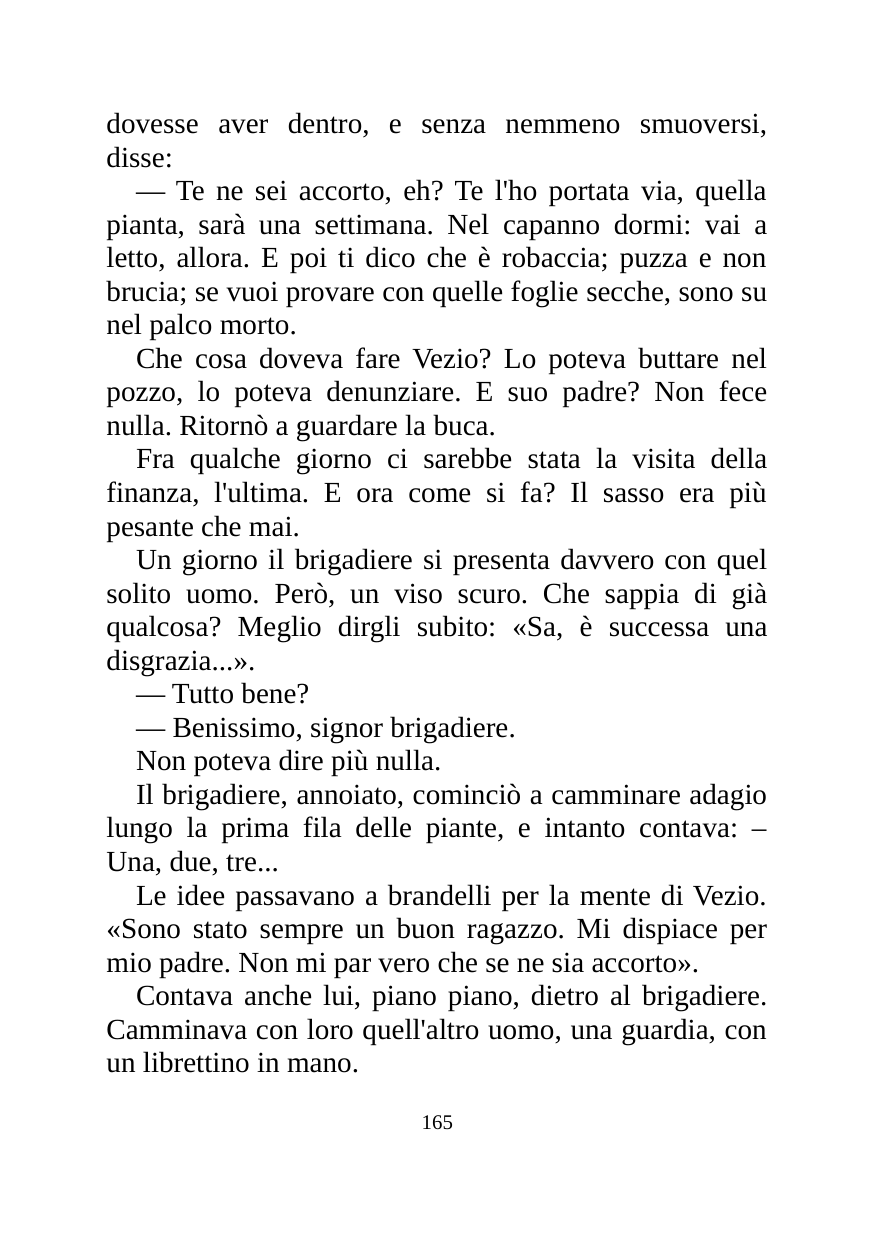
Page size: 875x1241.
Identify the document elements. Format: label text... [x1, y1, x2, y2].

text Che cosa doveva fare Vezio? Lo poteva buttare nel pozzo, lo poteva denunziare. E suo padre? Non fece nulla. Ritornò a guardare la buca. [106, 341, 768, 442]
text Fra qualche giorno ci sarebbe stata la visita della finanza, l'ultima. E ora come si fa? Il sasso era più pesante che mai. [106, 442, 768, 542]
text — Te ne sei accorto, eh? Te l'ho portata via, quella pianta, sarà una settimana. Nel capanno dormi: vai a letto, allora. E poi ti dico che è robaccia; puzza e non brucia; se vuoi provare con quelle foglie secche, sono su nel palco morto. [106, 173, 768, 341]
text — Benissimo, signor brigadiere. [106, 710, 768, 743]
text — Tutto bene? [106, 676, 768, 710]
text Le idee passavano a brandelli per la mente di Vezio. «Sono stato sempre un buon ragazzo. Mi dispiace per mio padre. Non mi par vero che se ne sia accorto». [106, 878, 768, 978]
text dovesse aver dentro, e senza nemmeno smuoversi, disse: [106, 106, 768, 173]
text Non poteva dire più nulla. [106, 743, 768, 777]
text Contava anche lui, piano piano, dietro al brigadiere. Camminava con loro quell'altro uomo, una guardia, con un librettino in mano. [106, 978, 768, 1079]
text Il brigadiere, annoiato, cominciò a camminare adagio lungo la prima fila delle piante, e intanto contava: – Una, due, tre... [106, 777, 768, 878]
text Un giorno il brigadiere si presenta davvero con quel solito uomo. Però, un viso scuro. Che sappia di già qualcosa? Meglio dirgli subito: «Sa, è successa una disgrazia...». [106, 542, 768, 676]
